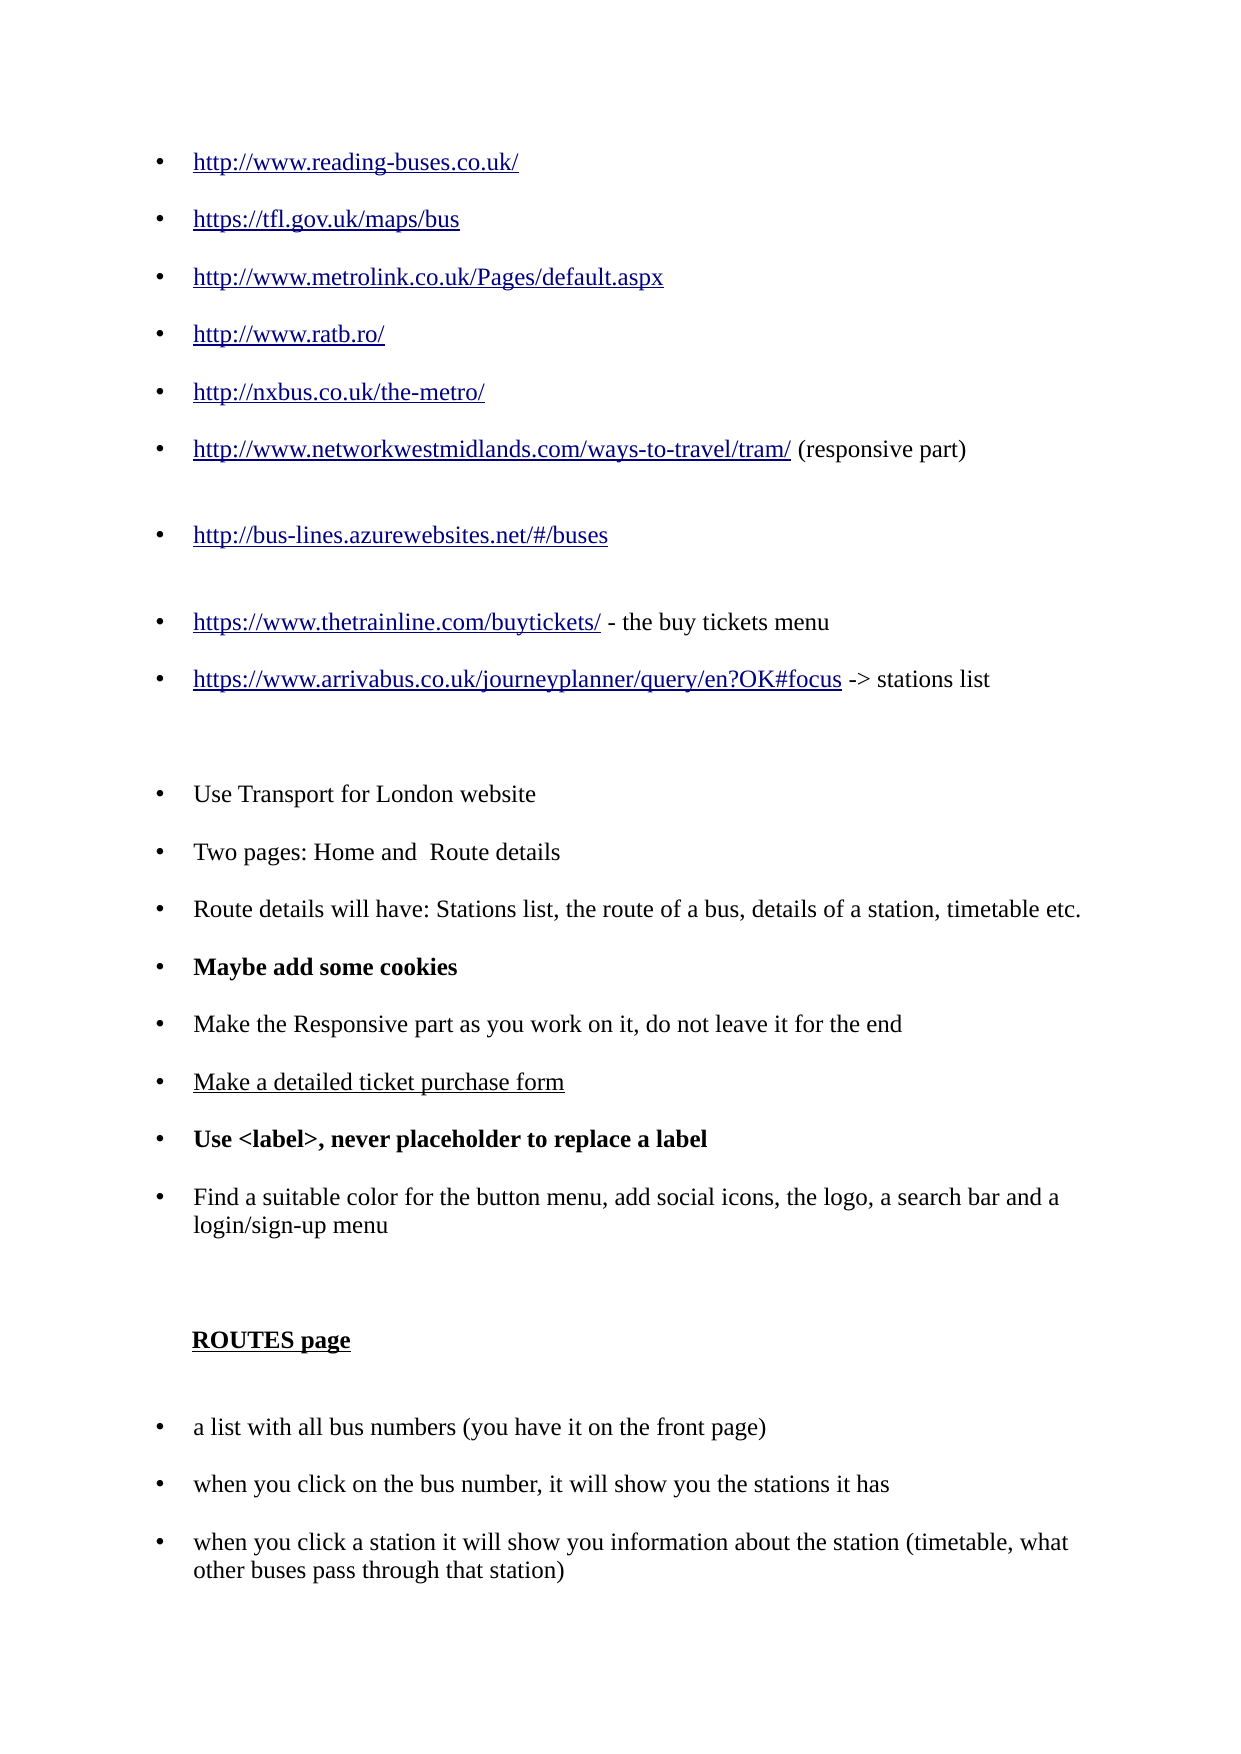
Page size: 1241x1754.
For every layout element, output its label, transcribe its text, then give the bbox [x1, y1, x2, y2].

list when you click on the bus number, it will show you the stations it has [156, 1469, 1122, 1498]
list Two pages: Home and Route details [156, 837, 1122, 866]
list http://www.reading-buses.co.uk/ [156, 147, 1122, 176]
list Use Transport for London website [156, 779, 1122, 808]
list Route details will have: Stations list, the route of a bus, details of a station, timetable etc. [156, 894, 1122, 923]
list https://tfl.gov.uk/maps/bus [156, 204, 1122, 233]
list http://www.metrolink.co.uk/Pages/default.aspx [156, 262, 1122, 291]
list https://www.thetrainline.com/buytickets/ - the buy tickets menu [156, 607, 1122, 636]
list Use <label>, never placeholder to replace a label [156, 1124, 1122, 1153]
text ROUTES page [118, 1326, 1122, 1354]
list a list with all bus numbers (you have it on the front page) [156, 1412, 1122, 1441]
list when you click a station it will show you information about the station (timetable, what other buses pass through that station) [156, 1527, 1122, 1584]
list Make a detailed ticket purchase form [156, 1067, 1122, 1096]
list Maybe add some cookies [156, 952, 1122, 981]
list http://nxbus.co.uk/the-metro/ [156, 377, 1122, 406]
list http://bus-lines.azurewebsites.net/#/buses [156, 521, 1122, 549]
list http://www.ratb.ro/ [156, 319, 1122, 348]
list http://www.networkwestmidlands.com/ways-to-travel/tram/ (responsive part) [156, 434, 1122, 463]
list Find a suitable color for the button menu, add social icons, the logo, a search bar and a login/sign-up menu [156, 1182, 1122, 1239]
list https://www.arrivabus.co.uk/journeyplanner/query/en?OK#focus -> stations list [156, 664, 1122, 693]
list Make the Responsive part as you work on it, do not leave it for the end [156, 1009, 1122, 1038]
